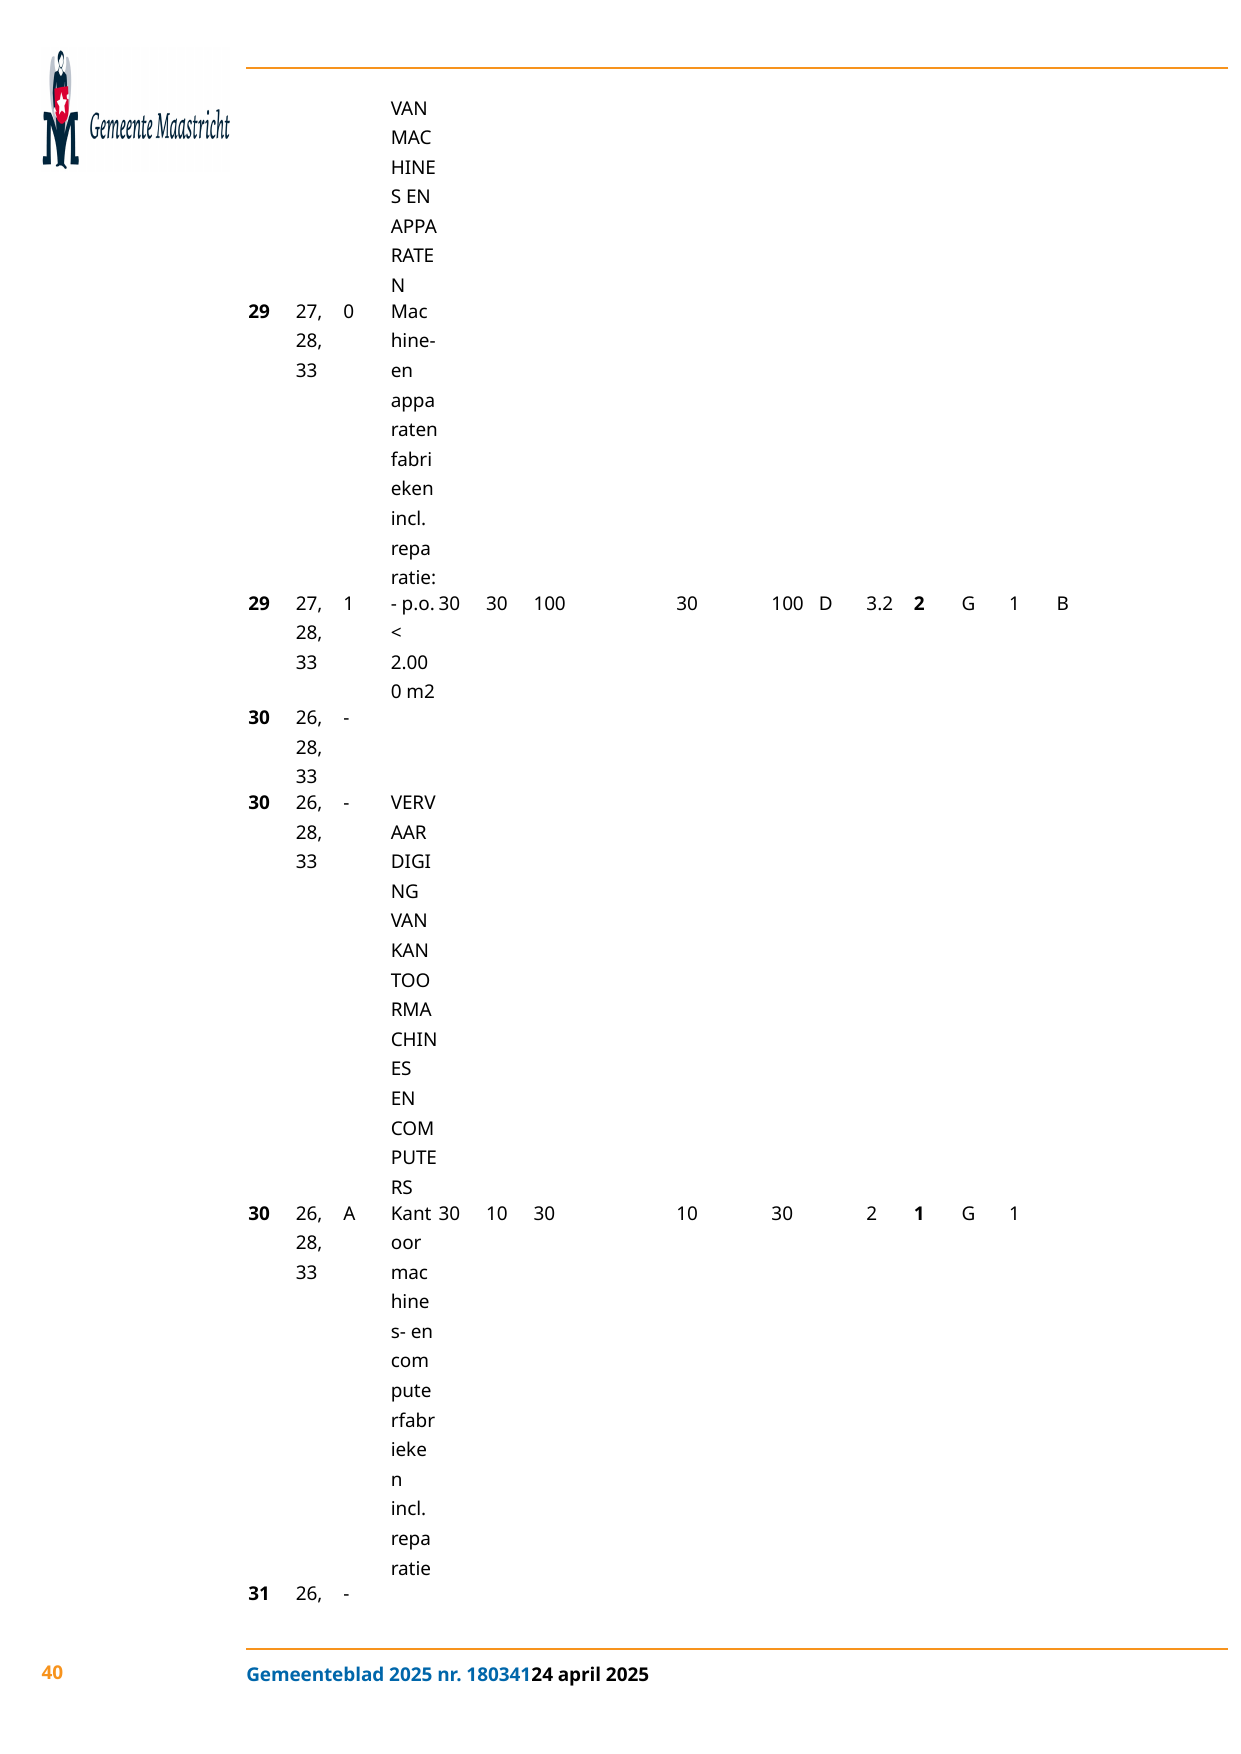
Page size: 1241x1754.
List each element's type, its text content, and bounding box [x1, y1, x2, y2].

table_cell Machine- en apparatenfabrieken incl. reparatie: [391, 298, 438, 590]
table_cell [1104, 298, 1152, 590]
table_cell [581, 1200, 628, 1580]
table_cell [819, 1580, 866, 1606]
table_cell - [343, 789, 391, 1200]
table_cell [581, 789, 628, 1200]
table_cell D [819, 590, 866, 704]
table_cell [771, 789, 819, 1200]
table_cell 30 [533, 1200, 581, 1580]
table_cell [1056, 1580, 1104, 1606]
table_cell [724, 1580, 771, 1606]
table_cell [391, 705, 438, 789]
table_cell [248, 95, 296, 298]
table_cell G [961, 1200, 1009, 1580]
table_cell [581, 95, 628, 298]
table_cell 30 [248, 1200, 296, 1580]
table_cell [533, 95, 581, 298]
table_cell [581, 298, 628, 590]
table_cell [629, 789, 676, 1200]
table_cell 10 [676, 1200, 723, 1580]
table_cell [724, 705, 771, 789]
table_cell [581, 1580, 628, 1606]
table_cell [676, 1580, 723, 1606]
table_cell 30 [771, 1200, 819, 1580]
table_cell [771, 705, 819, 789]
table_cell 30 [486, 590, 533, 704]
table_cell [1009, 1580, 1056, 1606]
table_cell - [343, 1580, 391, 1606]
table_cell 10 [486, 1200, 533, 1580]
table_cell Kantoormachines- en computerfabrieken incl. reparatie [391, 1200, 438, 1580]
table_cell 26, 28, 33 [296, 789, 343, 1200]
table_cell 30 [438, 1200, 486, 1580]
table_cell [1009, 789, 1056, 1200]
table_cell 26, [296, 1580, 343, 1606]
table_cell [486, 789, 533, 1200]
table_cell 1 [1009, 1200, 1056, 1580]
table_cell VAN MACHINES EN APPARATEN [391, 95, 438, 298]
table_cell [629, 95, 676, 298]
table_cell [961, 298, 1009, 590]
table_cell [961, 95, 1009, 298]
table_cell [533, 705, 581, 789]
table_cell VERVAARDIGING VAN KANTOORMACHINES EN COMPUTERS [391, 789, 438, 1200]
table_cell [771, 1580, 819, 1606]
table_cell [676, 95, 723, 298]
table_cell 30 [676, 590, 723, 704]
table_cell - p.o. < 2.000 m2 [391, 590, 438, 704]
table_cell [629, 1200, 676, 1580]
table_cell [1009, 705, 1056, 789]
table_cell [724, 789, 771, 1200]
table_cell [1104, 95, 1152, 298]
table_cell [676, 298, 723, 590]
table_cell 2 [866, 1200, 914, 1580]
table_cell [1104, 705, 1152, 789]
table_cell [914, 705, 961, 789]
table_cell [866, 95, 914, 298]
table_cell 30 [248, 705, 296, 789]
table_cell 100 [771, 590, 819, 704]
table_cell [771, 95, 819, 298]
table_cell [438, 298, 486, 590]
table_cell [629, 1580, 676, 1606]
table_cell [676, 789, 723, 1200]
table_cell [866, 705, 914, 789]
table_cell [533, 1580, 581, 1606]
table_cell [866, 1580, 914, 1606]
table_cell [914, 298, 961, 590]
table_cell [1009, 298, 1056, 590]
table_cell [438, 95, 486, 298]
table_cell [629, 590, 676, 704]
table_cell [296, 95, 343, 298]
table_cell [914, 1580, 961, 1606]
table_cell [1056, 298, 1104, 590]
table_cell 26, 28, 33 [296, 705, 343, 789]
table_cell [1009, 95, 1056, 298]
table_cell [486, 95, 533, 298]
table_cell [1056, 705, 1104, 789]
table_cell [581, 705, 628, 789]
table_cell [486, 298, 533, 590]
table_cell [771, 298, 819, 590]
table_cell [533, 789, 581, 1200]
table_cell [961, 789, 1009, 1200]
table_cell [819, 1200, 866, 1580]
table_cell [533, 298, 581, 590]
table_cell 27, 28, 33 [296, 298, 343, 590]
table_cell [581, 590, 628, 704]
table_cell [819, 298, 866, 590]
table_cell [629, 705, 676, 789]
table_cell [914, 95, 961, 298]
table_cell [486, 1580, 533, 1606]
table_cell [819, 705, 866, 789]
table_cell - [343, 95, 391, 298]
table_cell [1056, 95, 1104, 298]
table_cell 30 [438, 590, 486, 704]
table_cell 29 [248, 590, 296, 704]
table_cell [1056, 1200, 1104, 1580]
table_cell [724, 590, 771, 704]
table_cell [914, 789, 961, 1200]
table_cell - [343, 705, 391, 789]
table_cell [1104, 1200, 1152, 1580]
table_cell A [343, 1200, 391, 1580]
table_cell [724, 298, 771, 590]
table_cell 3.2 [866, 590, 914, 704]
table_cell [629, 298, 676, 590]
table_cell [1104, 590, 1152, 704]
table_cell 0 [343, 298, 391, 590]
table_cell [438, 1580, 486, 1606]
table_cell 1 [1009, 590, 1056, 704]
table_cell [1104, 1580, 1152, 1606]
table_cell [486, 705, 533, 789]
table_cell [866, 789, 914, 1200]
table_cell 1 [343, 590, 391, 704]
table_cell [724, 1200, 771, 1580]
table_cell [819, 95, 866, 298]
table_cell [961, 1580, 1009, 1606]
table_cell [819, 789, 866, 1200]
table_cell 30 [248, 789, 296, 1200]
table_cell 31 [248, 1580, 296, 1606]
table_cell [724, 95, 771, 298]
table_cell 1 [914, 1200, 961, 1580]
table_cell [438, 789, 486, 1200]
table_cell G [961, 590, 1009, 704]
table_cell B [1056, 590, 1104, 704]
table_cell [961, 705, 1009, 789]
picture [41, 47, 231, 172]
table_cell [438, 705, 486, 789]
table_cell [1104, 789, 1152, 1200]
table_cell 29 [248, 298, 296, 590]
table_cell [676, 705, 723, 789]
table_cell [391, 1580, 438, 1606]
table_cell 27, 28, 33 [296, 590, 343, 704]
table_cell [866, 298, 914, 590]
table_cell 2 [914, 590, 961, 704]
table_cell [1056, 789, 1104, 1200]
table_cell 26, 28, 33 [296, 1200, 343, 1580]
table_cell 100 [533, 590, 581, 704]
